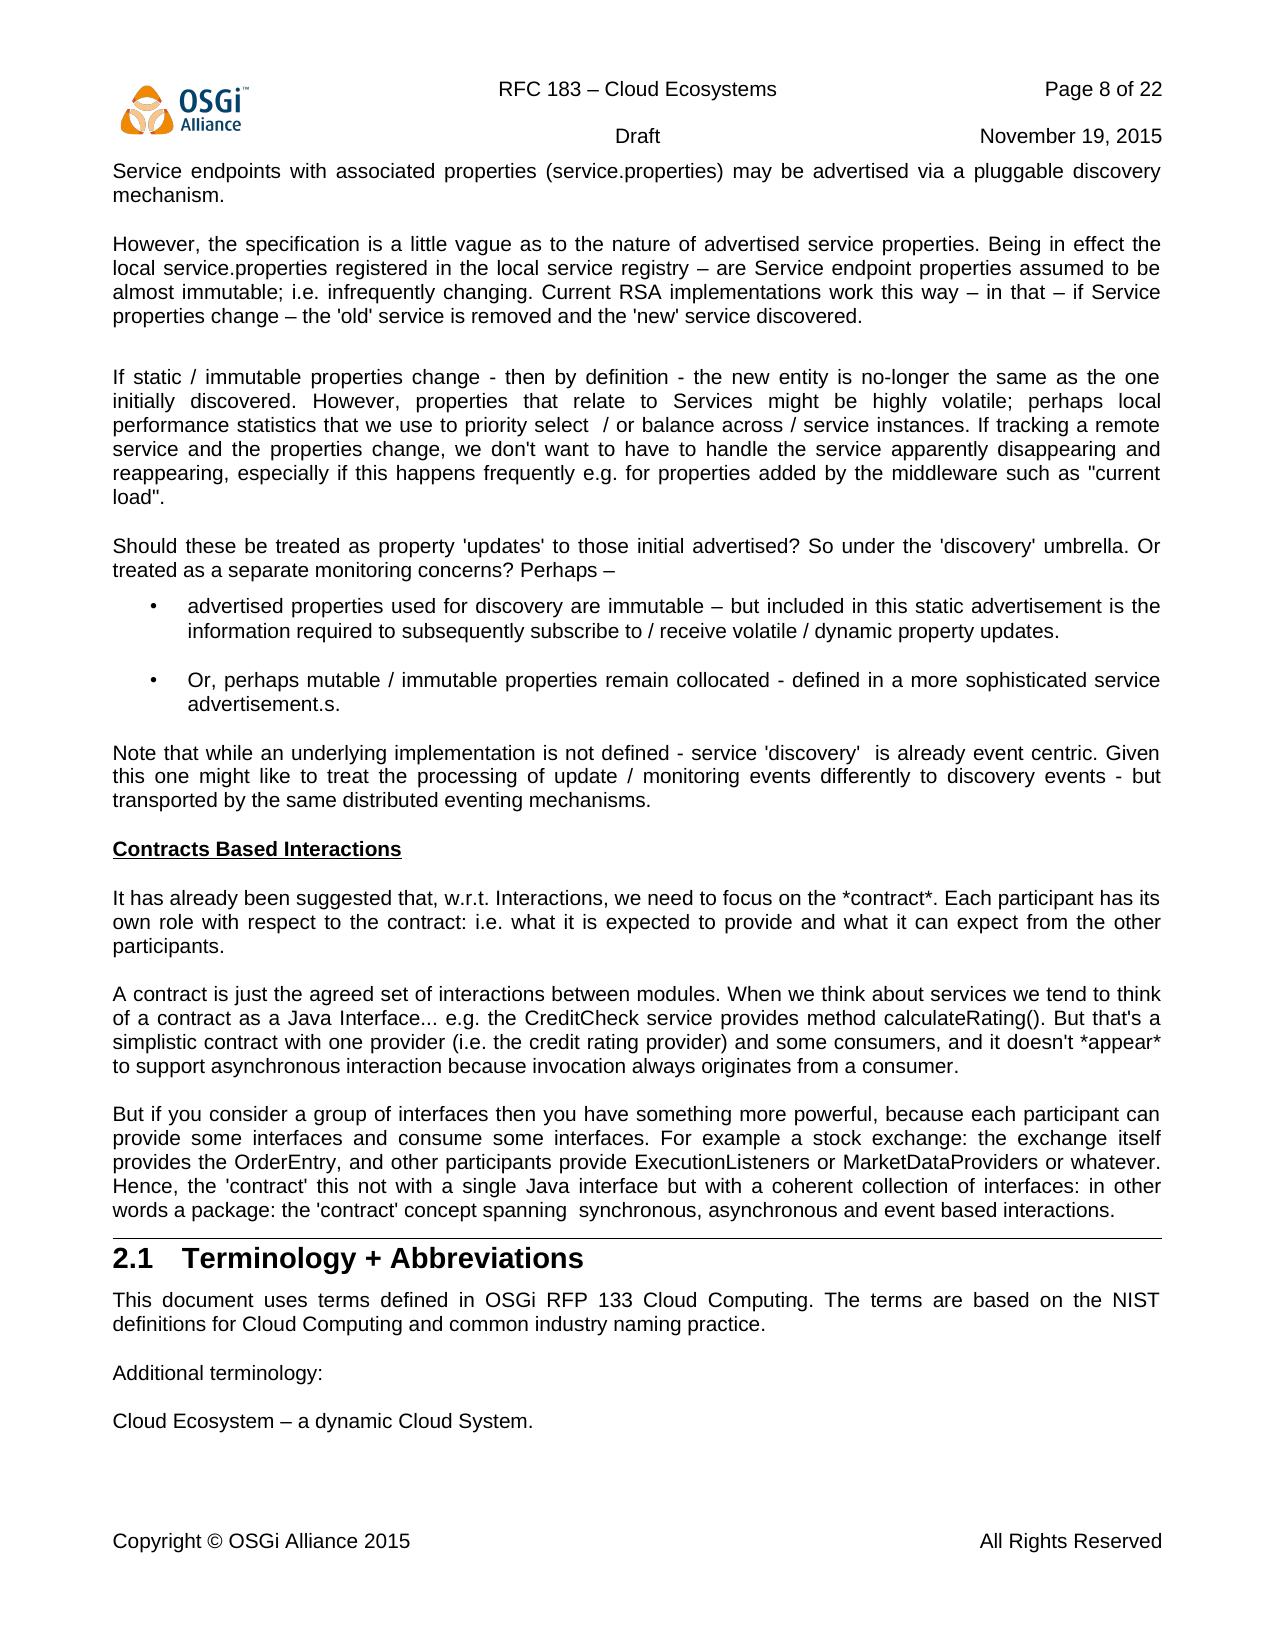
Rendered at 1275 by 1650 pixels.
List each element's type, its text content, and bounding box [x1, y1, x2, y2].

list advertised properties used for discovery are immutable – but included in this static advertisement is the information required to subsequently subscribe to / receive volatile / dynamic property updates. [150, 594, 1162, 642]
text However, the specification is a little vague as to the nature of advertised service properties. Being in effect the local service.properties registered in the local service registry – are Service endpoint properties assumed to be almost immutable; i.e. infrequently changing. Current RSA implementations work this way – in that – if Service properties change – the 'old' service is removed and the 'new' service discovered. [112, 232, 1162, 328]
text Should these be treated as property 'updates' to those initial advertised? So under the 'discovery' umbrella. Or treated as a separate monitoring concerns? Perhaps – [112, 534, 1162, 582]
text But if you consider a group of interfaces then you have something more powerful, because each participant can provide some interfaces and consume some interfaces. For example a stock exchange: the exchange itself provides the OrderEntry, and other participants provide ExecutionListeners or MarketDataProviders or whatever. Hence, the 'contract' this not with a single Java interface but with a coherent collection of interfaces: in other words a package: the 'contract' concept spanning synchronous, asynchronous and event based interactions. [112, 1102, 1162, 1222]
list Or, perhaps mutable / immutable properties remain collocated - defined in a more sophisticated service advertisement.s. [150, 667, 1162, 715]
text Additional terminology: [112, 1360, 1162, 1384]
text A contract is just the agreed set of interactions between modules. When we think about services we tend to think of a contract as a Java Interface... e.g. the CreditCheck service provides method calculateRating(). But that's a simplistic contract with one provider (i.e. the credit rating provider) and some consumers, and it doesn't *appear* to support asynchronous interaction because invocation always originates from a consumer. [112, 982, 1162, 1078]
text Cloud Ecosystem – a dynamic Cloud System. [112, 1409, 1162, 1433]
picture [113, 78, 257, 142]
text It has already been suggested that, w.r.t. Interactions, we need to focus on the *contract*. Each participant has its own role with respect to the contract: i.e. what it is expected to provide and what it can expect from the other participants. [112, 886, 1162, 958]
text Contracts Based Interactions [112, 837, 1162, 861]
text Service endpoints with associated properties (service.properties) may be advertised via a pluggable discovery mechanism. [112, 159, 1162, 207]
subtitle Terminology + Abbreviations [112, 1239, 1162, 1275]
text This document uses terms defined in OSGi RFP 133 Cloud Computing. The terms are based on the NIST definitions for Cloud Computing and common industry naming practice. [112, 1287, 1162, 1335]
text If static / immutable properties change - then by definition - the new entity is no-longer the same as the one initially discovered. However, properties that relate to Services might be highly volatile; perhaps local performance statistics that we use to priority select / or balance across / service instances. If tracking a remote service and the properties change, we don't want to have to handle the service apparently disappearing and reappearing, especially if this happens frequently e.g. for properties added by the middleware such as "current load". [112, 365, 1162, 509]
text Note that while an underlying implementation is not defined - service 'discovery' is already event centric. Given this one might like to treat the processing of update / monitoring events differently to discovery events - but transported by the same distributed eventing mechanisms. [112, 740, 1162, 812]
